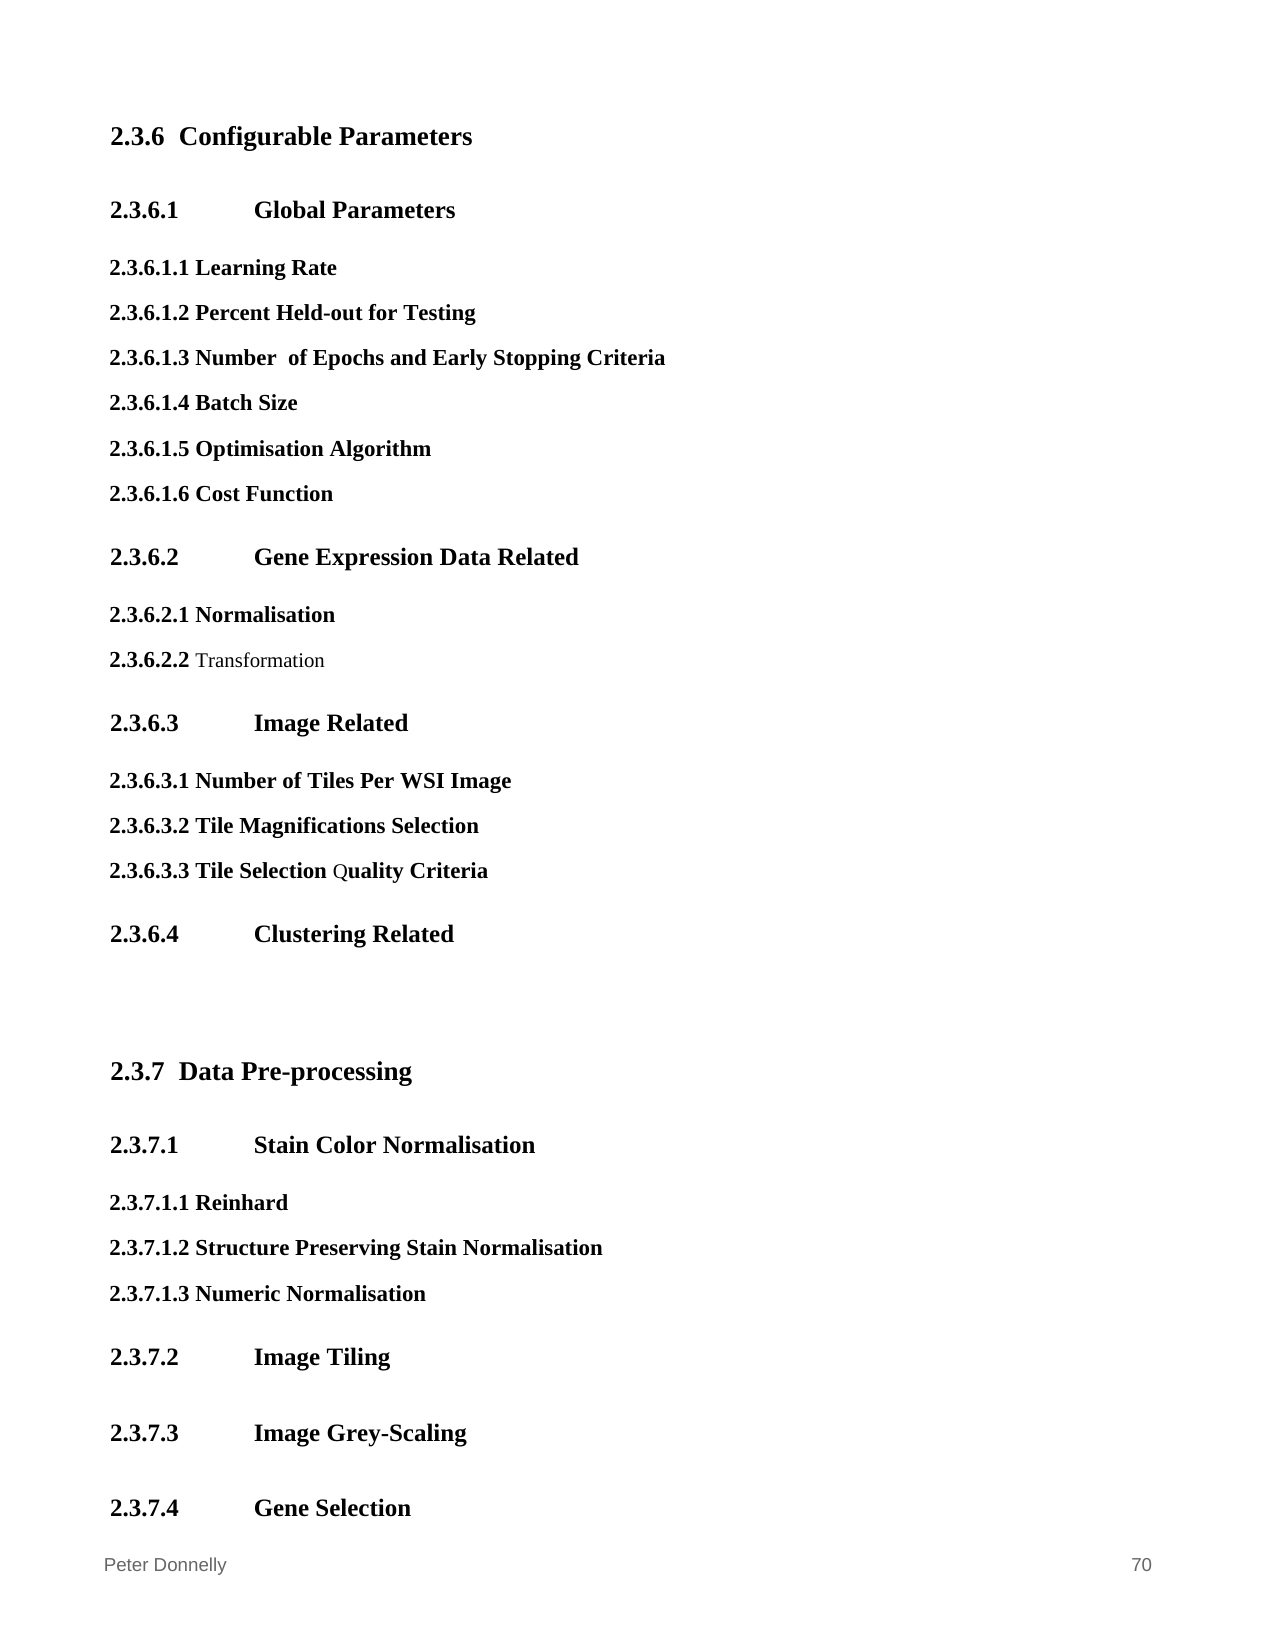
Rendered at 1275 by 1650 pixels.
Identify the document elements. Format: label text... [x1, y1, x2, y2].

subtitle Image Grey-Scaling [103, 1418, 1181, 1446]
subtitle Reinhard [103, 1189, 1181, 1216]
subtitle Image Related [103, 708, 1181, 737]
subtitle Configurable Parameters [103, 120, 1181, 151]
subtitle Gene Expression Data Related [103, 542, 1181, 571]
subtitle Batch Size [103, 389, 1181, 416]
subtitle Image Tiling [103, 1342, 1181, 1370]
subtitle Cost Function [103, 480, 1181, 506]
subtitle Gene Selection [103, 1493, 1181, 1522]
subtitle Tile Magnifications Selection [103, 812, 1181, 838]
subtitle Number of Epochs and Early Stopping Criteria [103, 344, 1181, 371]
subtitle Structure Preserving Stain Normalisation [103, 1234, 1181, 1261]
subtitle Optimisation Algorithm [103, 434, 1181, 461]
subtitle Data Pre-processing [103, 1055, 1181, 1086]
subtitle Percent Held-out for Testing [103, 299, 1181, 326]
subtitle Learning Rate [103, 254, 1181, 281]
subtitle Numeric Normalisation [103, 1279, 1181, 1306]
subtitle Stain Color Normalisation [103, 1130, 1181, 1159]
subtitle Global Parameters [103, 195, 1181, 224]
subtitle Transformation [103, 646, 1181, 672]
subtitle Tile Selection Quality Criteria [103, 857, 1181, 883]
subtitle Normalisation [103, 601, 1181, 627]
subtitle Number of Tiles Per WSI Image [103, 767, 1181, 793]
subtitle Clustering Related [103, 919, 1181, 948]
